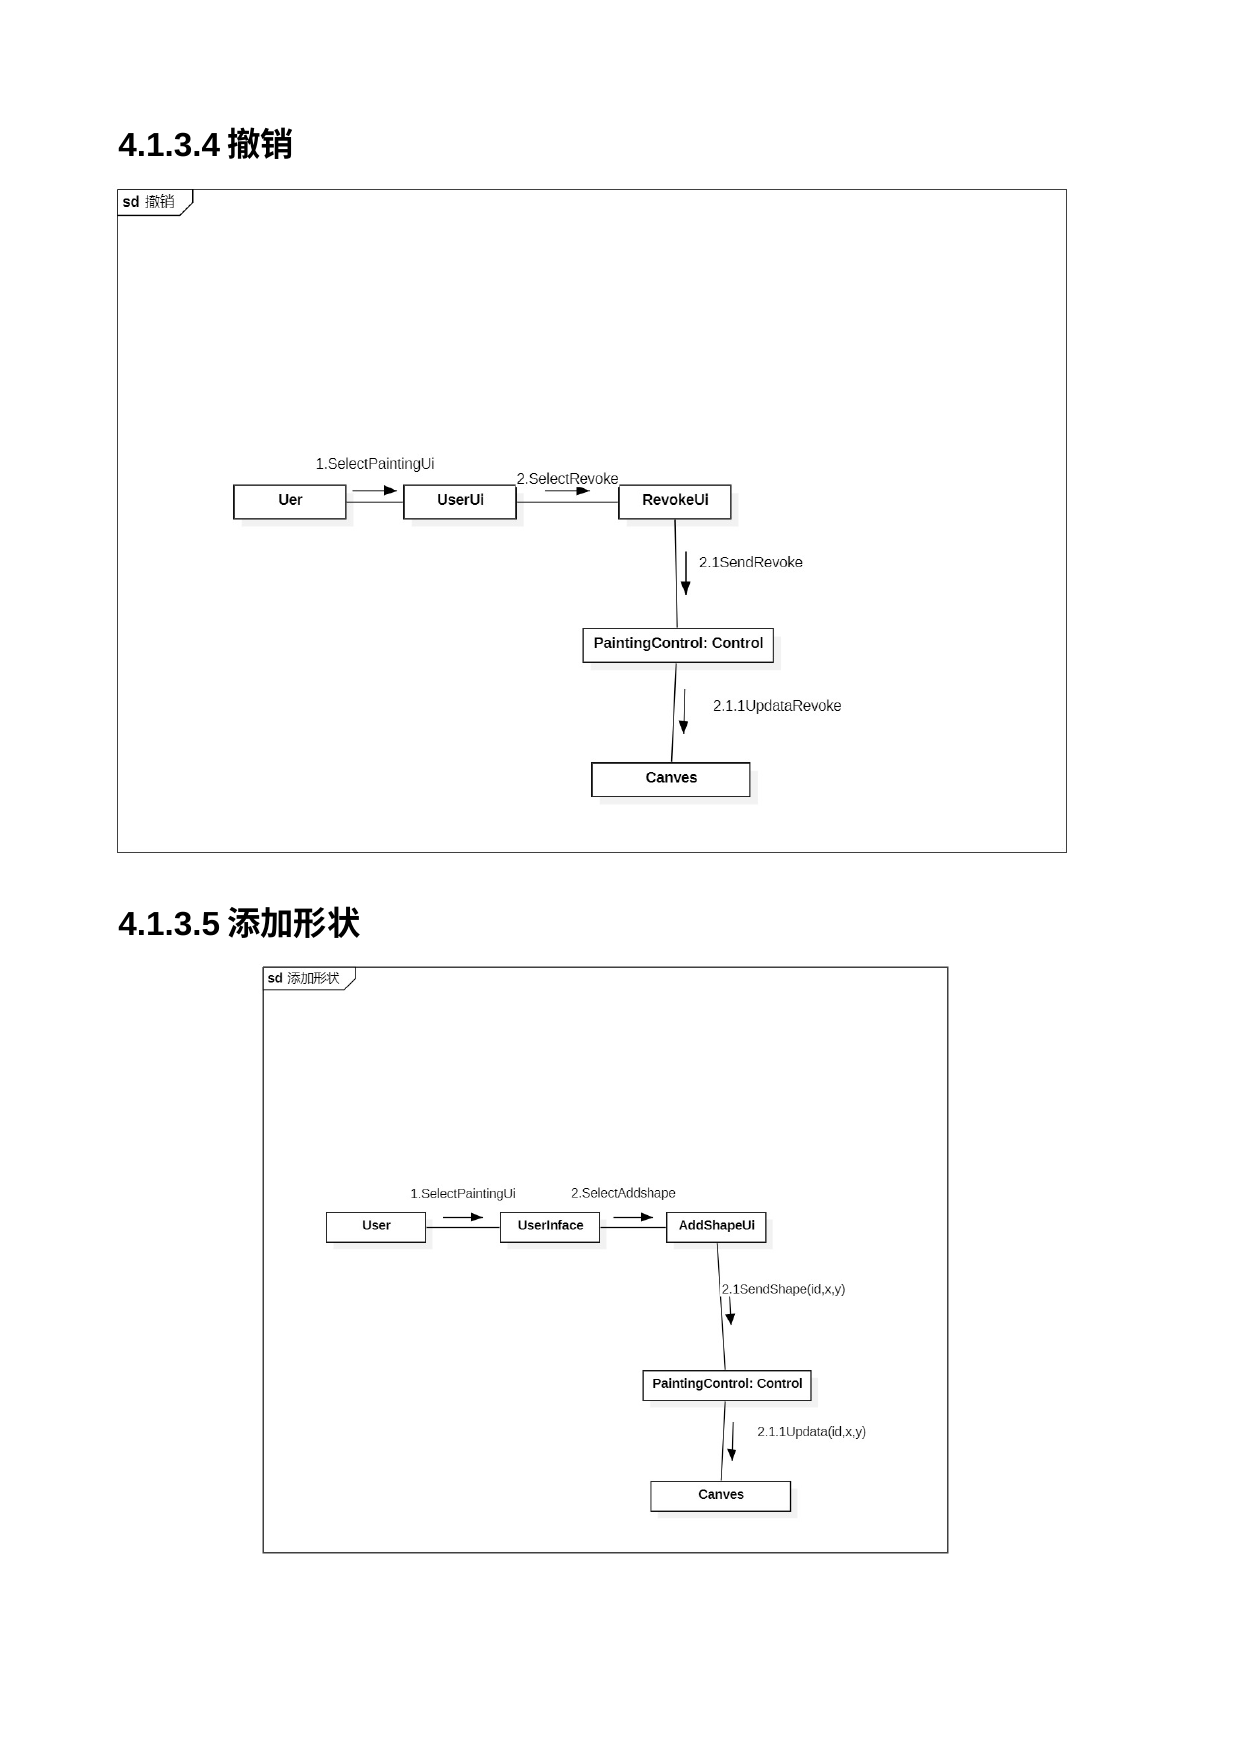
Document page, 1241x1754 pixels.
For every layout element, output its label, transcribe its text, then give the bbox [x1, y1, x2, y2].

picture [106, 179, 1111, 897]
subtitle 4.1.3.5添加形状 [118, 897, 1122, 945]
subtitle 4.1.3.4撤销 [118, 118, 1122, 166]
picture [253, 957, 987, 1592]
